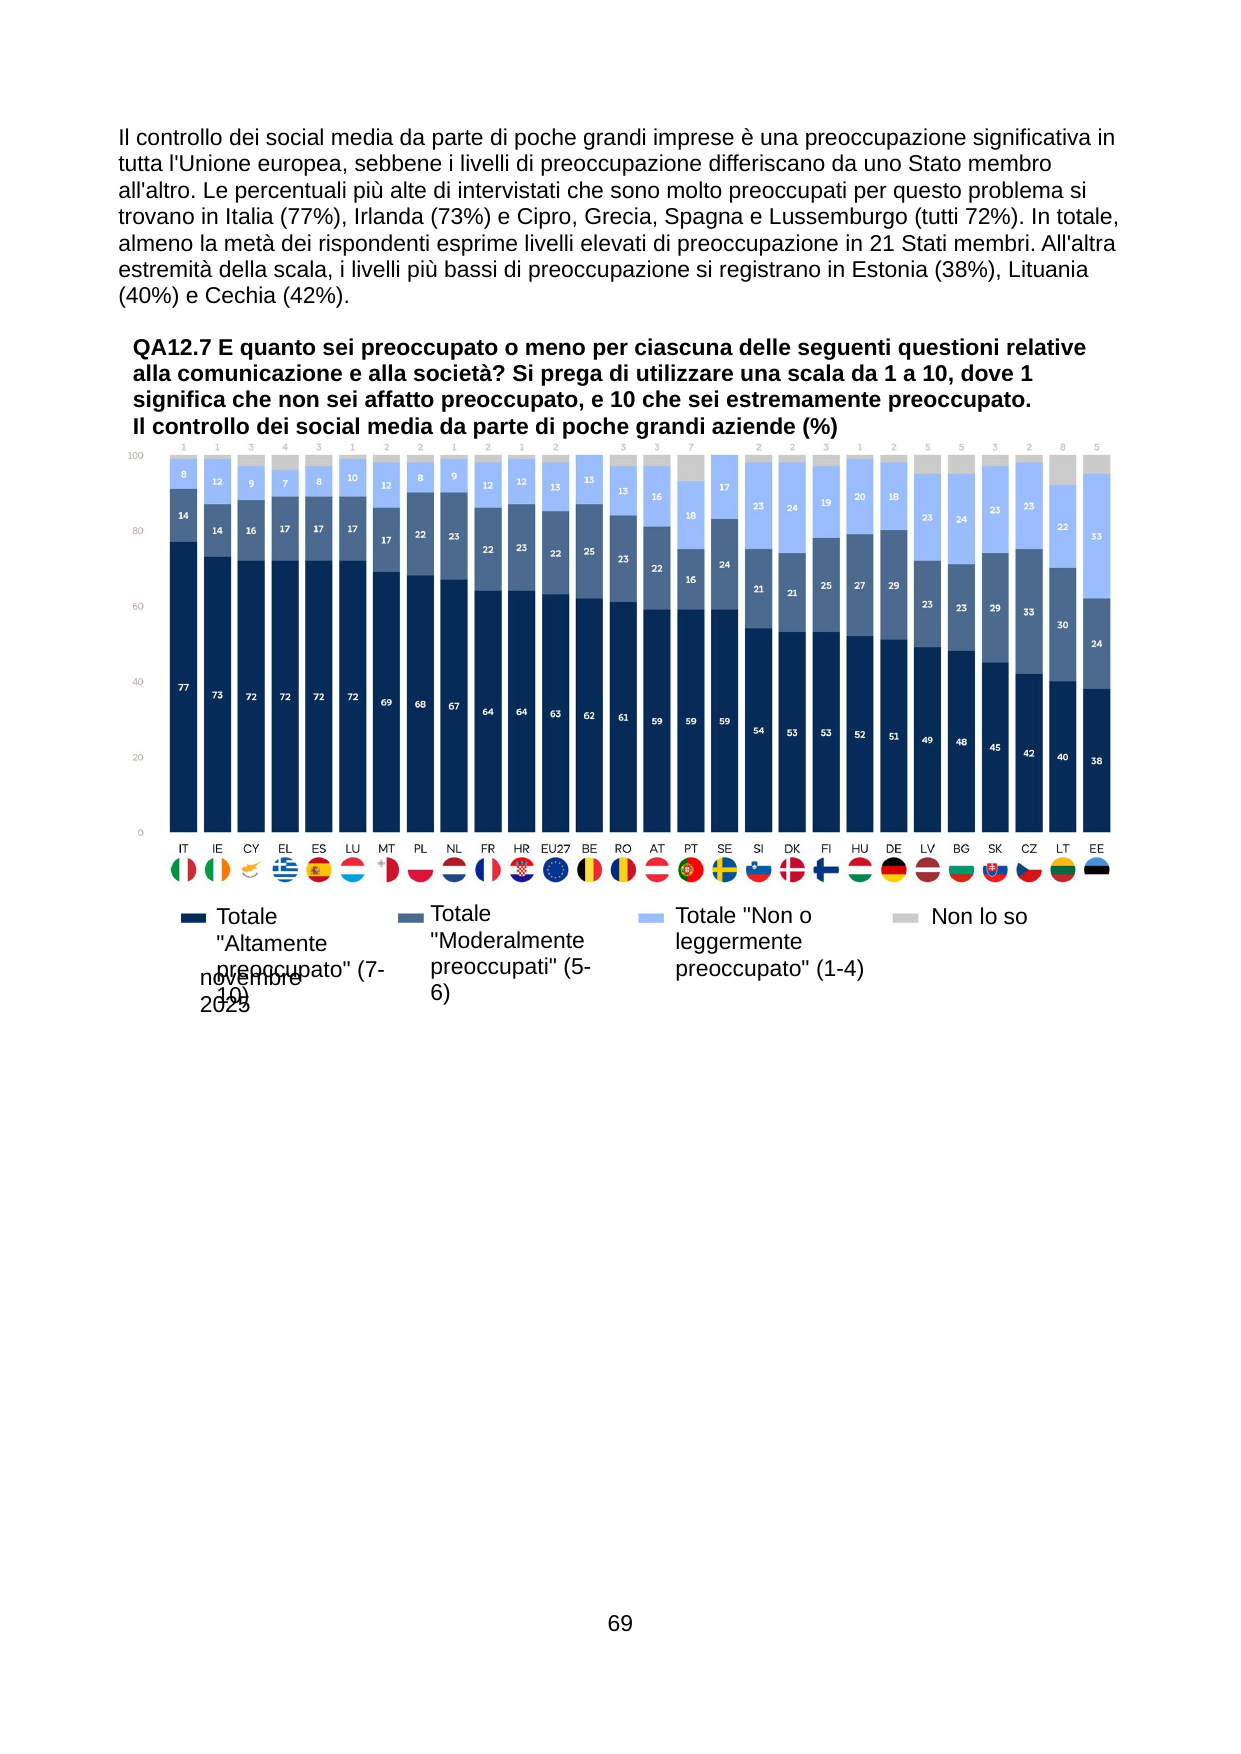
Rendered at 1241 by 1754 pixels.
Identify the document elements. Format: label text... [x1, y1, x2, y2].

picture [123, 439, 1117, 892]
picture [173, 904, 923, 926]
text Il controllo dei social media da parte di poche grandi imprese è una preoccupazione significativa in tutta l'Unione europea, sebbene i livelli di preoccupazione differiscano da uno Stato membro all'altro. Le percentuali più alte di intervistati che sono molto preoccupati per questo problema si trovano in Italia (77%), Irlanda (73%) e Cipro, Grecia, Spagna e Lussemburgo (tutti 72%). In totale, almeno la metà dei rispondenti esprime livelli elevati di preoccupazione in 21 Stati membri. All'altra estremità della scala, i livelli più bassi di preoccupazione si registrano in Estonia (38%), Lituania (40%) e Cechia (42%). [118, 124, 1122, 308]
